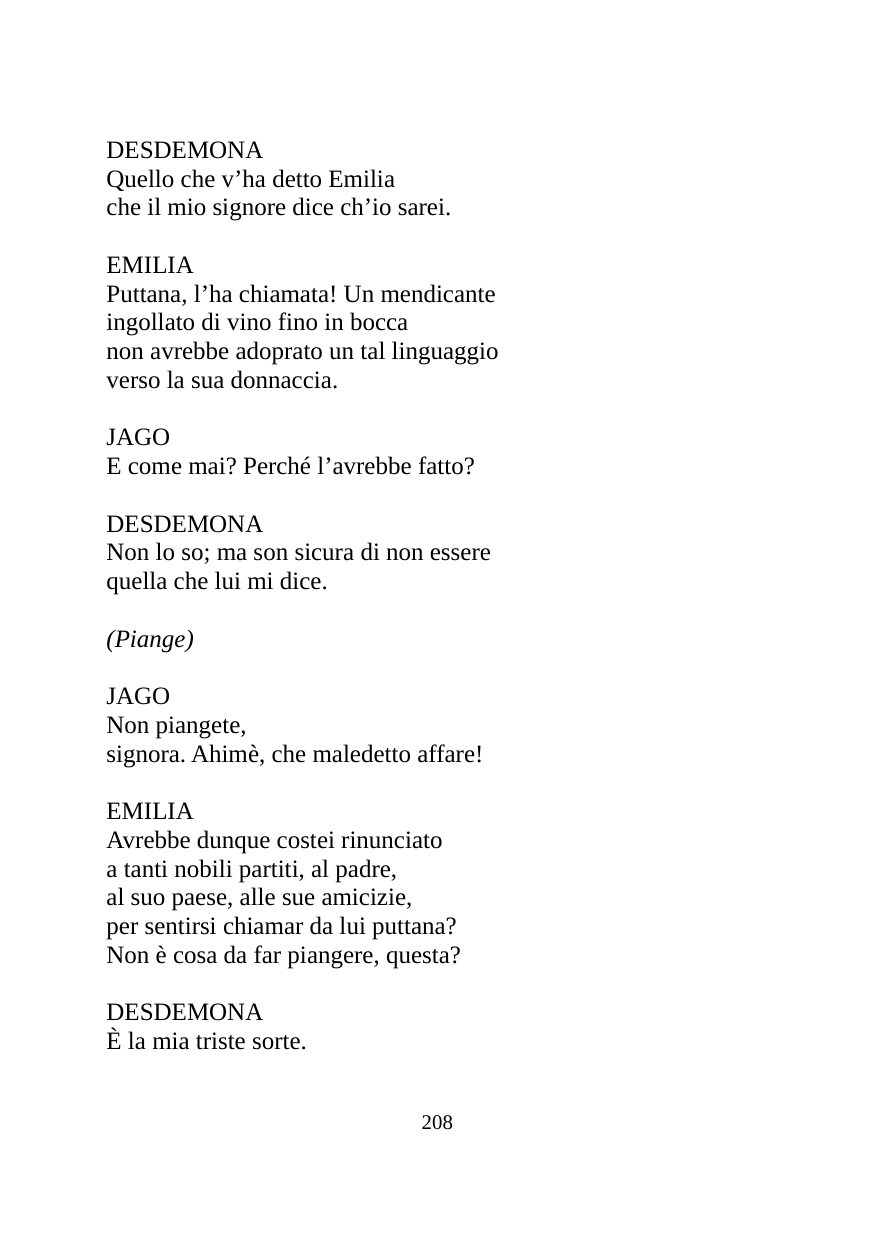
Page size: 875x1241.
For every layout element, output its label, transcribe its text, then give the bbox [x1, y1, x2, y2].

text verso la sua donnaccia. [106, 365, 768, 394]
text JAGO E come mai? Perché l’avrebbe fatto? [106, 422, 768, 480]
text DESDEMONA Non lo so; ma son sicura di non essere [106, 509, 768, 566]
text EMILIA Avrebbe dunque costei rinunciato [106, 796, 768, 854]
text Non è cosa da far piangere, questa? [106, 940, 768, 969]
text (Piange) [106, 624, 768, 652]
text signora. Ahimè, che maledetto affare! [106, 739, 768, 767]
text che il mio signore dice ch’io sarei. [106, 192, 768, 221]
text quella che lui mi dice. [106, 566, 768, 595]
text per sentirsi chiamar da lui puttana? [106, 911, 768, 940]
text EMILIA Puttana, l’ha chiamata! Un mendicante [106, 250, 768, 307]
text ingollato di vino fino in bocca [106, 307, 768, 336]
text al suo paese, alle sue amicizie, [106, 882, 768, 911]
text DESDEMONA Quello che v’ha detto Emilia [106, 135, 768, 192]
text a tanti nobili partiti, al padre, [106, 854, 768, 882]
text non avrebbe adoprato un tal linguaggio [106, 336, 768, 365]
text JAGO Non piangete, [106, 681, 768, 739]
text DESDEMONA È la mia triste sorte. [106, 997, 768, 1055]
